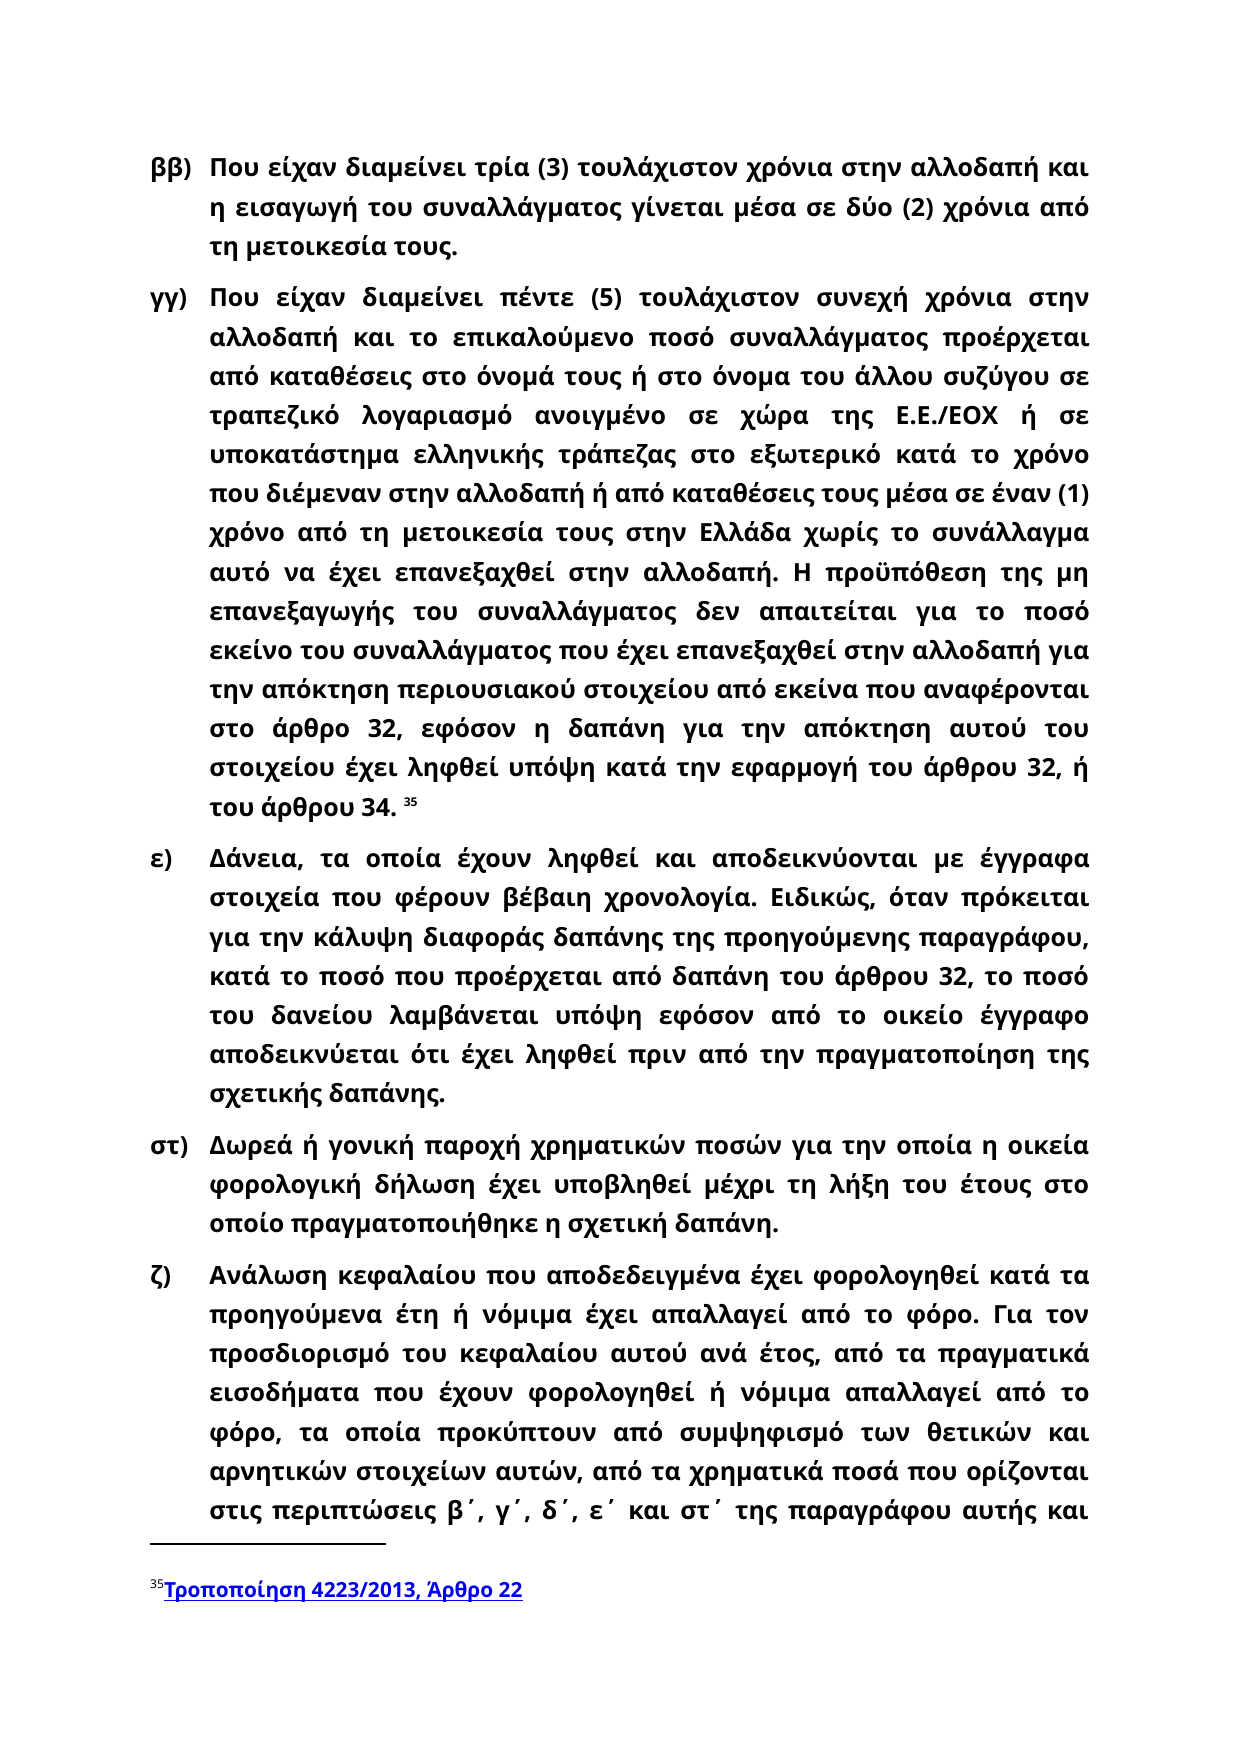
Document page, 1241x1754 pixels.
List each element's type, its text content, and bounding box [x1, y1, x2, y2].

list ζ) Ανάλωση κεφαλαίου που αποδεδειγμένα έχει φορολογηθεί κατά τα προηγούμενα έτη ή νόμιμα έχει απαλλαγεί από το φόρο. Για τον προσδιορισμό του κεφαλαίου αυτού ανά έτος, από τα πραγματικά εισοδήματα που έχουν φορολογηθεί ή νόμιμα απαλλαγεί από το φόρο, τα οποία προκύπτουν από συμψηφισμό των θετικών και αρνητικών στοιχείων αυτών, από τα χρηματικά ποσά που ορίζονται στις περιπτώσεις β΄, γ΄, δ΄, ε΄ και στ΄ της παραγράφου αυτής και [150, 1257, 1090, 1527]
list ββ) Που είχαν διαμείνει τρία (3) τουλάχιστον χρόνια στην αλλοδαπή και η εισαγωγή του συναλλάγματος γίνεται μέσα σε δύο (2) χρόνια από τη μετοικεσία τους. [150, 150, 1090, 262]
list γγ) Που είχαν διαμείνει πέντε (5) τουλάχιστον συνεχή χρόνια στην αλλοδαπή και το επικαλούμενο ποσό συναλλάγματος προέρχεται από καταθέσεις στο όνομά τους ή στο όνομα του άλλου συζύγου σε τραπεζικό λογαριασμό ανοιγμένο σε χώρα της Ε.Ε./ΕΟΧ ή σε υποκατάστημα ελληνικής τράπεζας στο εξωτερικό κατά το χρόνο που διέμεναν στην αλλοδαπή ή από καταθέσεις τους μέσα σε έναν (1) χρόνο από τη μετοικεσία τους στην Ελλάδα χωρίς το συνάλλαγμα αυτό να έχει επανεξαχθεί στην αλλοδαπή. Η προϋπόθεση της μη επανεξαγωγής του συναλλάγματος δεν απαιτείται για το ποσό εκείνο του συναλλάγματος που έχει επανεξαχθεί στην αλλοδαπή για την απόκτηση περιουσιακού στοιχείου από εκείνα που αναφέρονται στο άρθρο 32, εφόσον η δαπάνη για την απόκτηση αυτού του στοιχείου έχει ληφθεί υπόψη κατά την εφαρμογή του άρθρου 32, ή του άρθρου 34. [150, 280, 1090, 823]
list στ) Δωρεά ή γονική παροχή χρηματικών ποσών για την οποία η οικεία φορολογική δήλωση έχει υποβληθεί μέχρι τη λήξη του έτους στο οποίο πραγματοποιήθηκε η σχετική δαπάνη. [150, 1127, 1090, 1240]
text Τροποποίηση 4223/2013, Άρθρο 22 [150, 1576, 1090, 1604]
list ε) Δάνεια, τα οποία έχουν ληφθεί και αποδεικνύονται με έγγραφα στοιχεία που φέρουν βέβαιη χρονολογία. Ειδικώς, όταν πρόκειται για την κάλυψη διαφοράς δαπάνης της προηγούμενης παραγράφου, κατά το ποσό που προέρχεται από δαπάνη του άρθρου 32, το ποσό του δανείου λαμβάνεται υπόψη εφόσον από το οικείο έγγραφο αποδεικνύεται ότι έχει ληφθεί πριν από την πραγματοποίηση της σχετικής δαπάνης. [150, 841, 1090, 1110]
